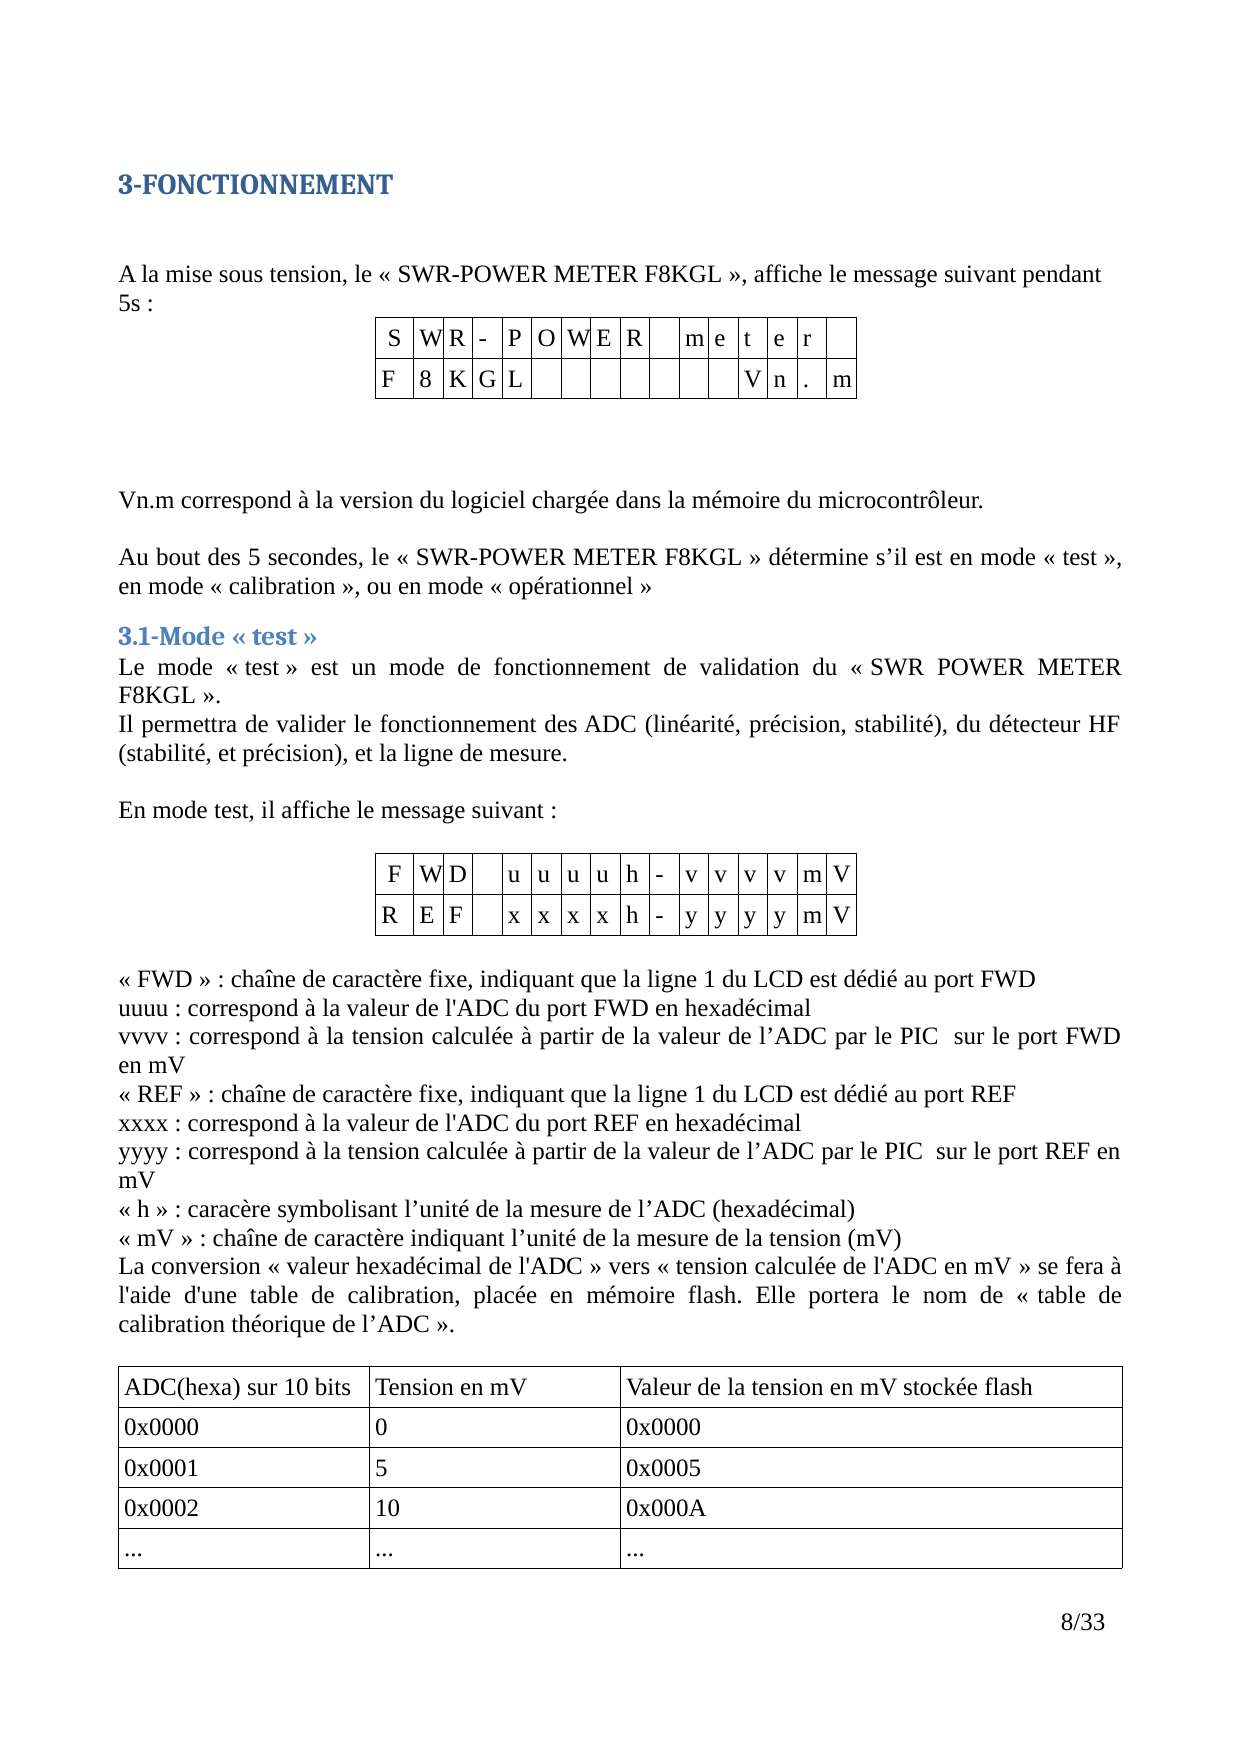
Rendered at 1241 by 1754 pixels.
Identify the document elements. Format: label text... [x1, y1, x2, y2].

table_header t [739, 318, 767, 357]
table_cell ... [370, 1529, 620, 1568]
table_cell y [768, 895, 797, 934]
table_cell E [414, 895, 443, 934]
table_cell 0x0002 [119, 1488, 369, 1528]
text « mV » : chaîne de caractère indiquant l’unité de la mesure de la tension (mV) [118, 1223, 1122, 1251]
table_cell K [444, 359, 472, 398]
table_header W [562, 318, 590, 357]
table_cell 0 [370, 1408, 620, 1447]
table_cell n [768, 359, 797, 398]
text vvvv : correspond à la tension calculée à partir de la valeur de l’ADC par le PIC sur le port FWD en mV [118, 1021, 1122, 1079]
table_header u [591, 854, 620, 894]
table_cell x [591, 895, 620, 934]
text uuuu : correspond à la valeur de l'ADC du port FWD en hexadécimal [118, 993, 1122, 1021]
table_cell F [376, 359, 413, 398]
table_cell G [473, 359, 502, 398]
table_cell [591, 359, 620, 398]
table_header R [444, 318, 472, 357]
table_cell [532, 359, 561, 398]
table_cell - [650, 895, 679, 934]
text « h » : caracère symbolisant l’unité de la mesure de l’ADC (hexadécimal) [118, 1194, 1122, 1223]
table_header S [376, 318, 413, 357]
table_cell 10 [370, 1488, 620, 1528]
table_cell [650, 359, 679, 398]
table_header r [798, 318, 826, 357]
table_cell R [376, 895, 413, 934]
table_header u [503, 854, 531, 894]
table_header P [503, 318, 531, 357]
table_header O [532, 318, 561, 357]
table_cell [709, 359, 738, 398]
table_header - [650, 854, 679, 894]
table_cell 0x0000 [119, 1408, 369, 1447]
table_cell 8 [414, 359, 443, 398]
table_header u [562, 854, 590, 894]
table_header v [709, 854, 738, 894]
table_header h [621, 854, 649, 894]
text « REF » : chaîne de caractère fixe, indiquant que la ligne 1 du LCD est dédié au port REF [118, 1079, 1122, 1108]
table_cell [680, 359, 708, 398]
table_cell m [827, 359, 856, 398]
table_header e [709, 318, 738, 357]
table_cell ... [621, 1529, 1122, 1568]
table_header D [444, 854, 472, 894]
text « FWD » : chaîne de caractère fixe, indiquant que la ligne 1 du LCD est dédié au port FWD [118, 964, 1122, 993]
subtitle 3.1-Mode « test » [118, 621, 1122, 652]
table_header v [739, 854, 767, 894]
table_header [650, 318, 679, 357]
table_cell V [827, 895, 856, 934]
table_cell [473, 895, 502, 934]
table_header [473, 854, 502, 894]
table_header v [768, 854, 797, 894]
table_cell y [709, 895, 738, 934]
table_cell x [532, 895, 561, 934]
subtitle 3-FONCTIONNEMENT [118, 168, 1122, 202]
text xxxx : correspond à la valeur de l'ADC du port REF en hexadécimal [118, 1108, 1122, 1136]
table_cell [621, 359, 649, 398]
text Au bout des 5 secondes, le « SWR-POWER METER F8KGL » détermine s’il est en mode « test », en mode « calibration », ou en mode « opérationnel » [118, 542, 1122, 600]
table_header W [414, 318, 443, 357]
table_header e [768, 318, 797, 357]
table_header E [591, 318, 620, 357]
text A la mise sous tension, le « SWR-POWER METER F8KGL », affiche le message suivant pendant 5s : [118, 259, 1122, 317]
table_cell x [562, 895, 590, 934]
table_cell 0x0001 [119, 1448, 369, 1487]
table_header Valeur de la tension en mV stockée flash [621, 1367, 1122, 1407]
table_cell 0x0000 [621, 1408, 1122, 1447]
table_cell h [621, 895, 649, 934]
table_cell m [798, 895, 826, 934]
table_header m [680, 318, 708, 357]
table_header F [376, 854, 413, 894]
table_header V [827, 854, 856, 894]
table_header v [680, 854, 708, 894]
table_cell ... [119, 1529, 369, 1568]
table_cell y [739, 895, 767, 934]
table_header [827, 318, 856, 357]
table_header m [798, 854, 826, 894]
table_header W [414, 854, 443, 894]
text La conversion « valeur hexadécimal de l'ADC » vers « tension calculée de l'ADC en mV » se fera à l'aide d'une table de calibration, placée en mémoire flash. Elle portera le nom de « table de calibration théorique de l’ADC ». [118, 1251, 1122, 1338]
table_header ADC(hexa) sur 10 bits [119, 1367, 369, 1407]
table_cell V [739, 359, 767, 398]
table_header - [473, 318, 502, 357]
table_cell 0x0005 [621, 1448, 1122, 1487]
table_cell y [680, 895, 708, 934]
table_cell L [503, 359, 531, 398]
text En mode test, il affiche le message suivant : [118, 796, 1122, 824]
table_header Tension en mV [370, 1367, 620, 1407]
table_cell F [444, 895, 472, 934]
table_cell 5 [370, 1448, 620, 1487]
text Vn.m correspond à la version du logiciel chargée dans la mémoire du microcontrôleur. [118, 485, 1122, 514]
table_header R [621, 318, 649, 357]
table_cell 0x000A [621, 1488, 1122, 1528]
table_header u [532, 854, 561, 894]
table_cell . [798, 359, 826, 398]
table_cell [562, 359, 590, 398]
text yyyy : correspond à la tension calculée à partir de la valeur de l’ADC par le PIC sur le port REF en mV [118, 1136, 1122, 1194]
text Le mode « test » est un mode de fonctionnement de validation du « SWR POWER METER F8KGL ». [118, 652, 1122, 709]
text Il permettra de valider le fonctionnement des ADC (linéarité, précision, stabilité), du détecteur HF (stabilité, et précision), et la ligne de mesure. [118, 709, 1122, 767]
table_cell x [503, 895, 531, 934]
